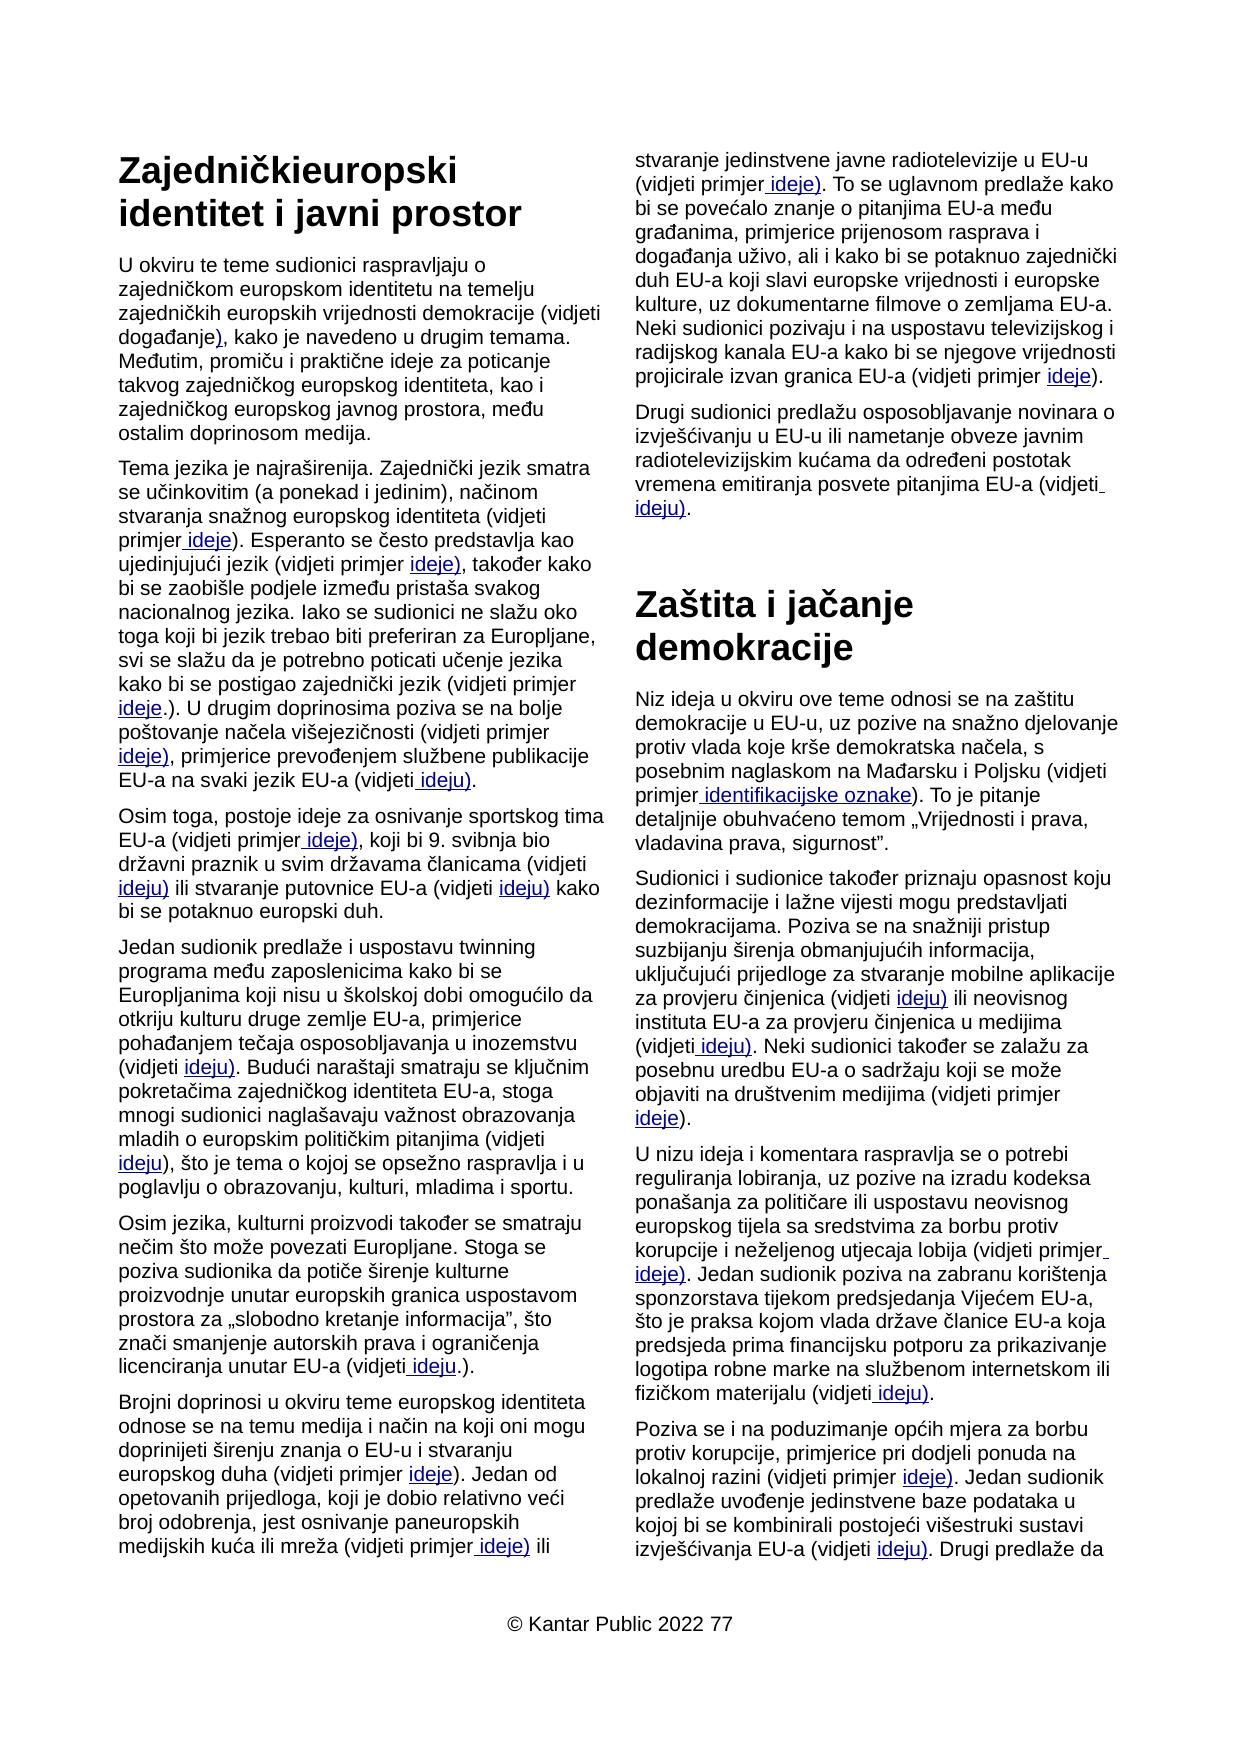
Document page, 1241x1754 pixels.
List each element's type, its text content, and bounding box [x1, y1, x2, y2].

subtitle Zajedničkieuropski identitet i javni prostor [118, 148, 605, 234]
text Jedan sudionik predlaže i uspostavu twinning programa među zaposlenicima kako bi se Europljanima koji nisu u školskoj dobi omogućilo da otkriju kulturu druge zemlje EU-a, primjerice pohađanjem tečaja osposobljavanja u inozemstvu (vidjeti ideju). Budući naraštaji smatraju se ključnim pokretačima zajedničkog identiteta EU-a, stoga mnogi sudionici naglašavaju važnost obrazovanja mladih o europskim političkim pitanjima (vidjeti ideju), što je tema o kojoj se opsežno raspravlja i u poglavlju o obrazovanju, kulturi, mladima i sportu. [118, 935, 605, 1199]
text U nizu ideja i komentara raspravlja se o potrebi reguliranja lobiranja, uz pozive na izradu kodeksa ponašanja za političare ili uspostavu neovisnog europskog tijela sa sredstvima za borbu protiv korupcije i neželjenog utjecaja lobija (vidjeti primjer ideje). Jedan sudionik poziva na zabranu korištenja sponzorstava tijekom predsjedanja Vijećem EU-a, što je praksa kojom vlada države članice EU-a koja predsjeda prima financijsku potporu za prikazivanje logotipa robne marke na službenom internetskom ili fizičkom materijalu (vidjeti ideju). [635, 1142, 1122, 1405]
text Drugi sudionici predlažu osposobljavanje novinara o izvješćivanju u EU-u ili nametanje obveze javnim radiotelevizijskim kućama da određeni postotak vremena emitiranja posvete pitanjima EU-a (vidjeti ideju). [635, 399, 1122, 519]
text Niz ideja u okviru ove teme odnosi se na zaštitu demokracije u EU-u, uz pozive na snažno djelovanje protiv vlada koje krše demokratska načela, s posebnim naglaskom na Mađarsku i Poljsku (vidjeti primjer identifikacijske oznake). To je pitanje detaljnije obuhvaćeno temom „Vrijednosti i prava, vladavina prava, sigurnost”. [635, 687, 1122, 854]
text Brojni doprinosi u okviru teme europskog identiteta odnose se na temu medija i način na koji oni mogu doprinijeti širenju znanja o EU-u i stvaranju europskog duha (vidjeti primjer ideje). Jedan od opetovanih prijedloga, koji je dobio relativno veći broj odobrenja, jest osnivanje paneuropskih medijskih kuća ili mreža (vidjeti primjer ideje) ili [118, 1390, 605, 1558]
subtitle Zaštita i jačanje demokracije [635, 582, 1122, 668]
text U okviru te teme sudionici raspravljaju o zajedničkom europskom identitetu na temelju zajedničkih europskih vrijednosti demokracije (vidjeti događanje), kako je navedeno u drugim temama. Međutim, promiču i praktične ideje za poticanje takvog zajedničkog europskog identiteta, kao i zajedničkog europskog javnog prostora, među ostalim doprinosom medija. [118, 253, 605, 444]
text Tema jezika je najraširenija. Zajednički jezik smatra se učinkovitim (a ponekad i jedinim), načinom stvaranja snažnog europskog identiteta (vidjeti primjer ideje). Esperanto se često predstavlja kao ujedinjujući jezik (vidjeti primjer ideje), također kako bi se zaobišle podjele između pristaša svakog nacionalnog jezika. Iako se sudionici ne slažu oko toga koji bi jezik trebao biti preferiran za Europljane, svi se slažu da je potrebno poticati učenje jezika kako bi se postigao zajednički jezik (vidjeti primjer ideje.). U drugim doprinosima poziva se na bolje poštovanje načela višejezičnosti (vidjeti primjer ideje), primjerice prevođenjem službene publikacije EU-a na svaki jezik EU-a (vidjeti ideju). [118, 456, 605, 792]
text stvaranje jedinstvene javne radiotelevizije u EU-u (vidjeti primjer ideje). To se uglavnom predlaže kako bi se povećalo znanje o pitanjima EU-a među građanima, primjerice prijenosom rasprava i događanja uživo, ali i kako bi se potaknuo zajednički duh EU-a koji slavi europske vrijednosti i europske kulture, uz dokumentarne filmove o zemljama EU-a. Neki sudionici pozivaju i na uspostavu televizijskog i radijskog kanala EU-a kako bi se njegove vrijednosti projicirale izvan granica EU-a (vidjeti primjer ideje). [635, 148, 1122, 388]
text Poziva se i na poduzimanje općih mjera za borbu protiv korupcije, primjerice pri dodjeli ponuda na lokalnoj razini (vidjeti primjer ideje). Jedan sudionik predlaže uvođenje jedinstvene baze podataka u kojoj bi se kombinirali postojeći višestruki sustavi izvješćivanja EU-a (vidjeti ideju). Drugi predlaže da [635, 1417, 1122, 1561]
text Osim jezika, kulturni proizvodi također se smatraju nečim što može povezati Europljane. Stoga se poziva sudionika da potiče širenje kulturne proizvodnje unutar europskih granica uspostavom prostora za „slobodno kretanje informacija”, što znači smanjenje autorskih prava i ograničenja licenciranja unutar EU-a (vidjeti ideju.). [118, 1211, 605, 1378]
text Osim toga, postoje ideje za osnivanje sportskog tima EU-a (vidjeti primjer ideje), koji bi 9. svibnja bio državni praznik u svim državama članicama (vidjeti ideju) ili stvaranje putovnice EU-a (vidjeti ideju) kako bi se potaknuo europski duh. [118, 803, 605, 923]
text Sudionici i sudionice također priznaju opasnost koju dezinformacije i lažne vijesti mogu predstavljati demokracijama. Poziva se na snažniji pristup suzbijanju širenja obmanjujućih informacija, uključujući prijedloge za stvaranje mobilne aplikacije za provjeru činjenica (vidjeti ideju) ili neovisnog instituta EU-a za provjeru činjenica u medijima (vidjeti ideju). Neki sudionici također se zalažu za posebnu uredbu EU-a o sadržaju koji se može objaviti na društvenim medijima (vidjeti primjer ideje). [635, 866, 1122, 1130]
